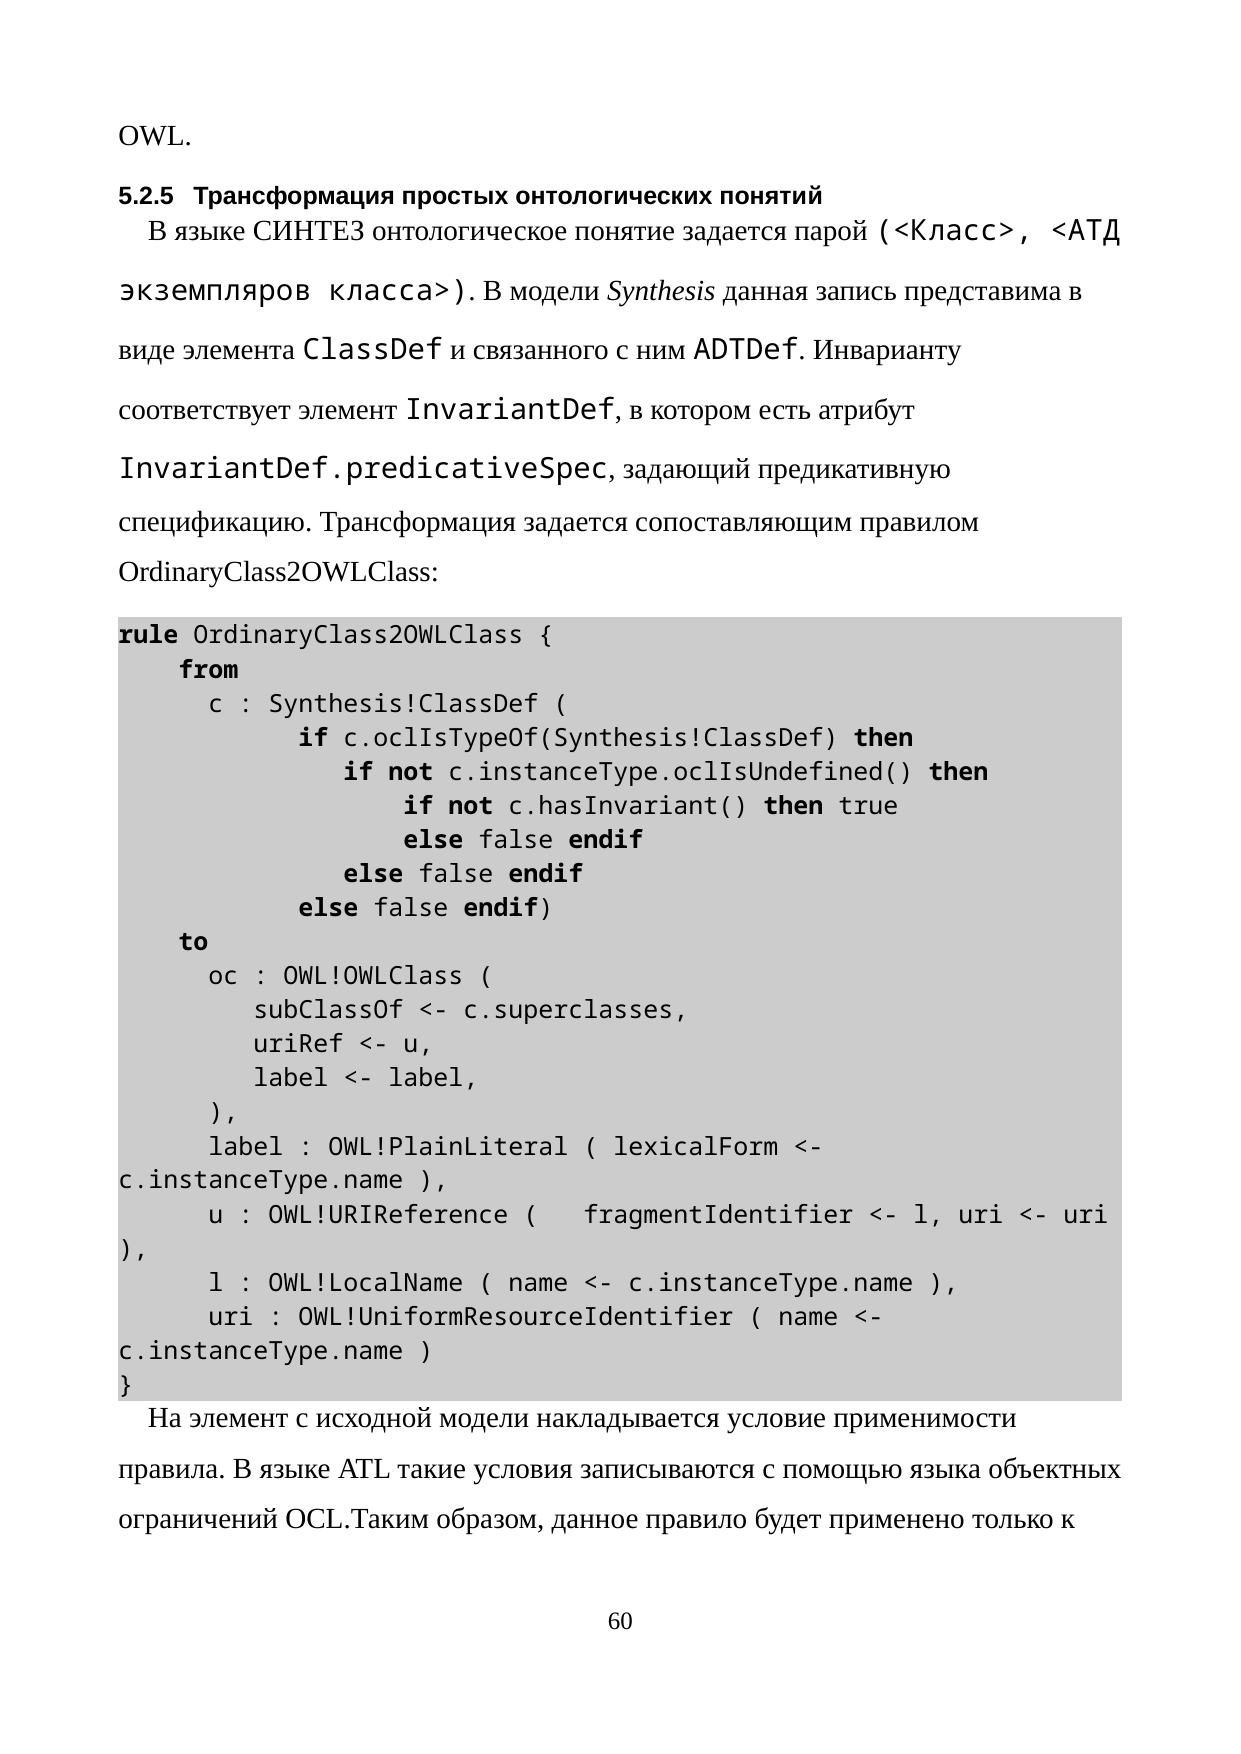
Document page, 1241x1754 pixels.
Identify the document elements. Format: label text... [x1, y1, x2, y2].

text OWL. [118, 118, 1122, 152]
text На элемент c исходной модели накладывается условие применимости правила. В языке ATL такие условия записываются с помощью языка объектных ограничений OCL.Таким образом, данное правило будет применено только к [118, 1401, 1122, 1535]
text rule OrdinaryClass2OWLClass { from c : Synthesis!ClassDef ( if c.oclIsTypeOf(Synthesis!ClassDef) then if not c.instanceType.oclIsUndefined() then if not c.hasInvariant() then true else false endif [118, 617, 1122, 856]
subtitle Трансформация простых онтологических понятий [118, 181, 1122, 210]
text else false endif else false endif) to oc : OWL!OWLClass ( subClassOf <- c.superclasses, uriRef <- u, label <- label, ), label : OWL!PlainLiteral ( lexicalForm <- c.instanceType.name ), u : OWL!URIReference ( fragmentIdentifier <- l, uri <- uri ), l : OWL!LocalName ( name <- c.instanceType.name ), uri : OWL!UniformResourceIdentifier ( name <- c.instanceType.name ) } [118, 856, 1122, 1401]
text В языке СИНТЕЗ онтологическое понятие задается парой (<Класс>, <АТД экземпляров класса>). В модели Synthesis данная запись представима в виде элемента ClassDef и связанного с ним ADTDef. Инварианту соответствует элемент InvariantDef, в котором есть атрибут InvariantDef.predicativeSpec, задающий предикативную спецификацию. Трансформация задается сопоставляющим правилом OrdinaryClass2OWLClass: [118, 210, 1122, 588]
